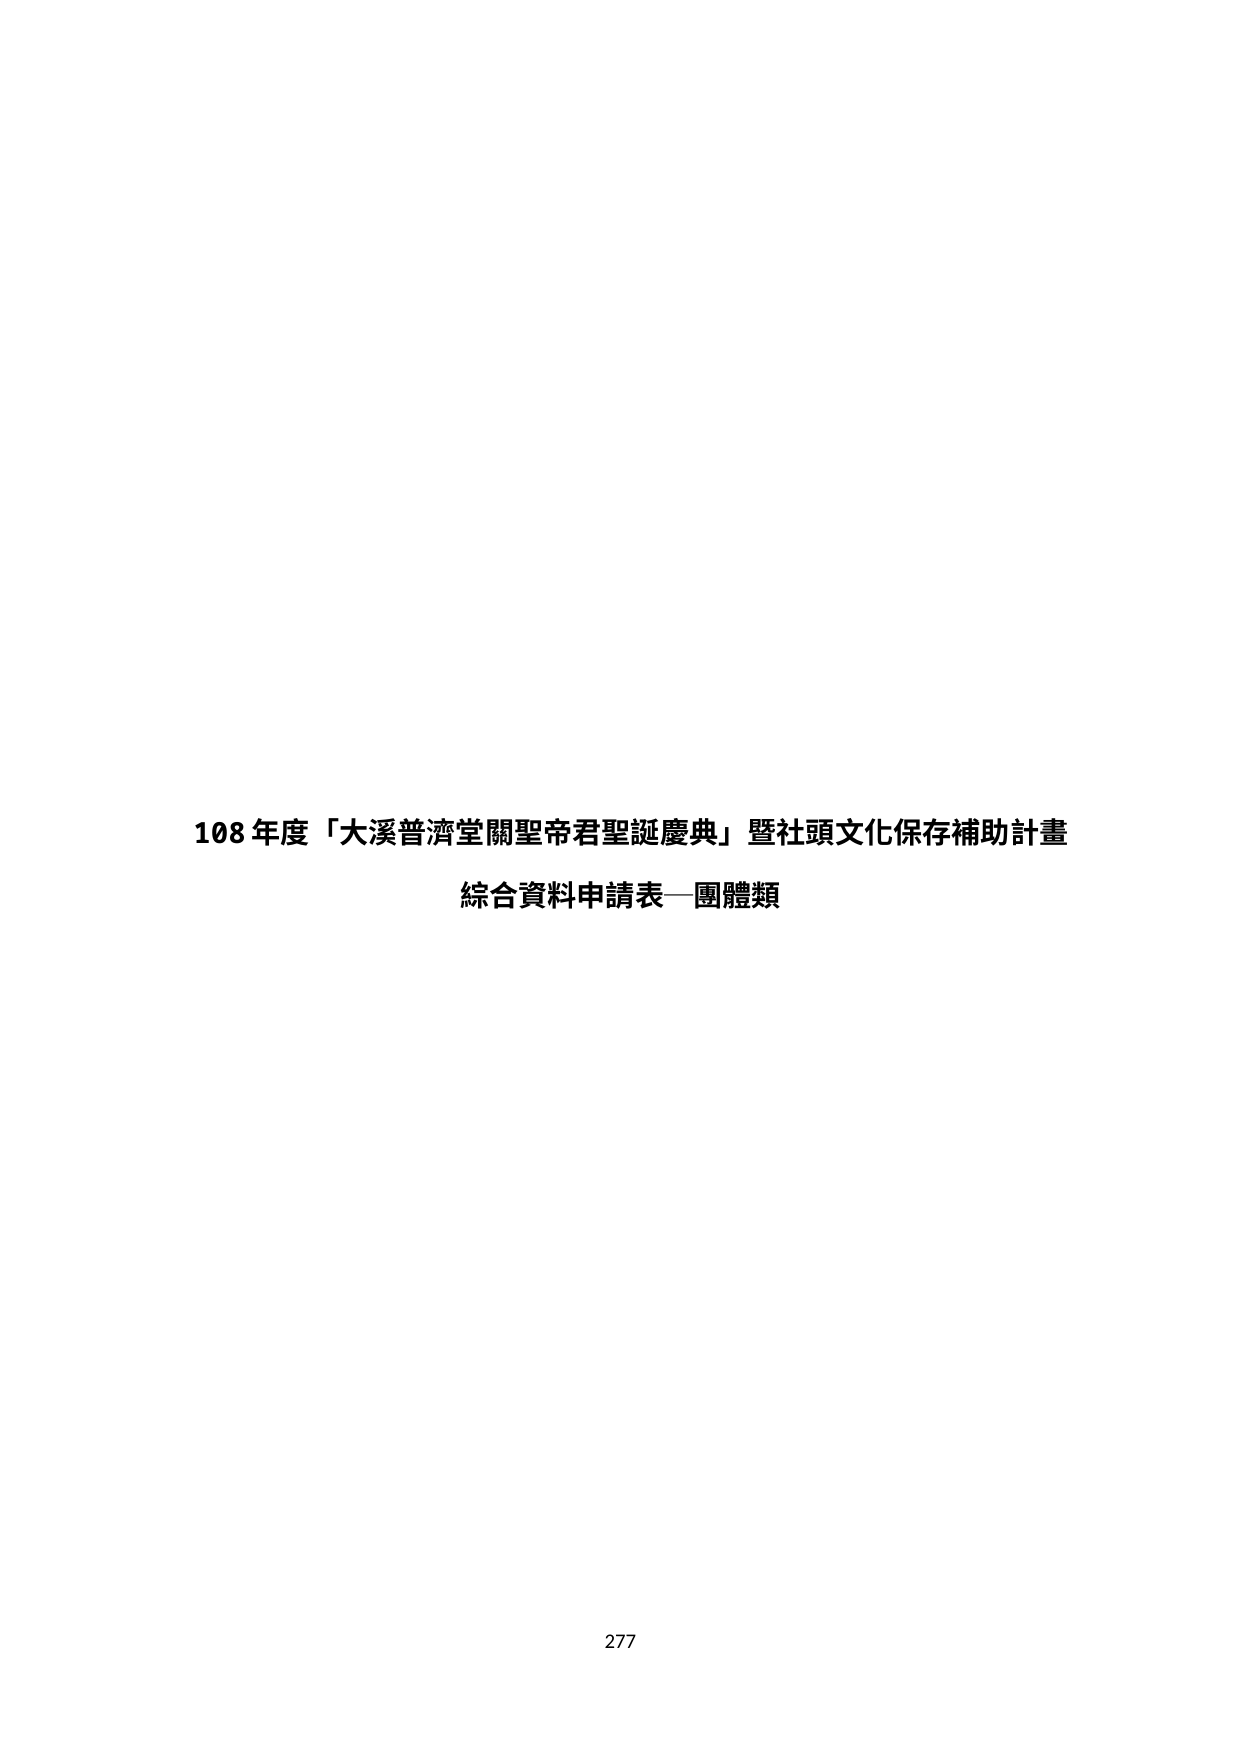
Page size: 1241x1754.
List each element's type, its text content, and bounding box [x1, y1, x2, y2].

text 綜合資料申請表─團體類 [177, 852, 1063, 914]
text 108年度「大溪普濟堂關聖帝君聖誕慶典」暨社頭文化保存補助計畫 [103, 789, 1157, 852]
